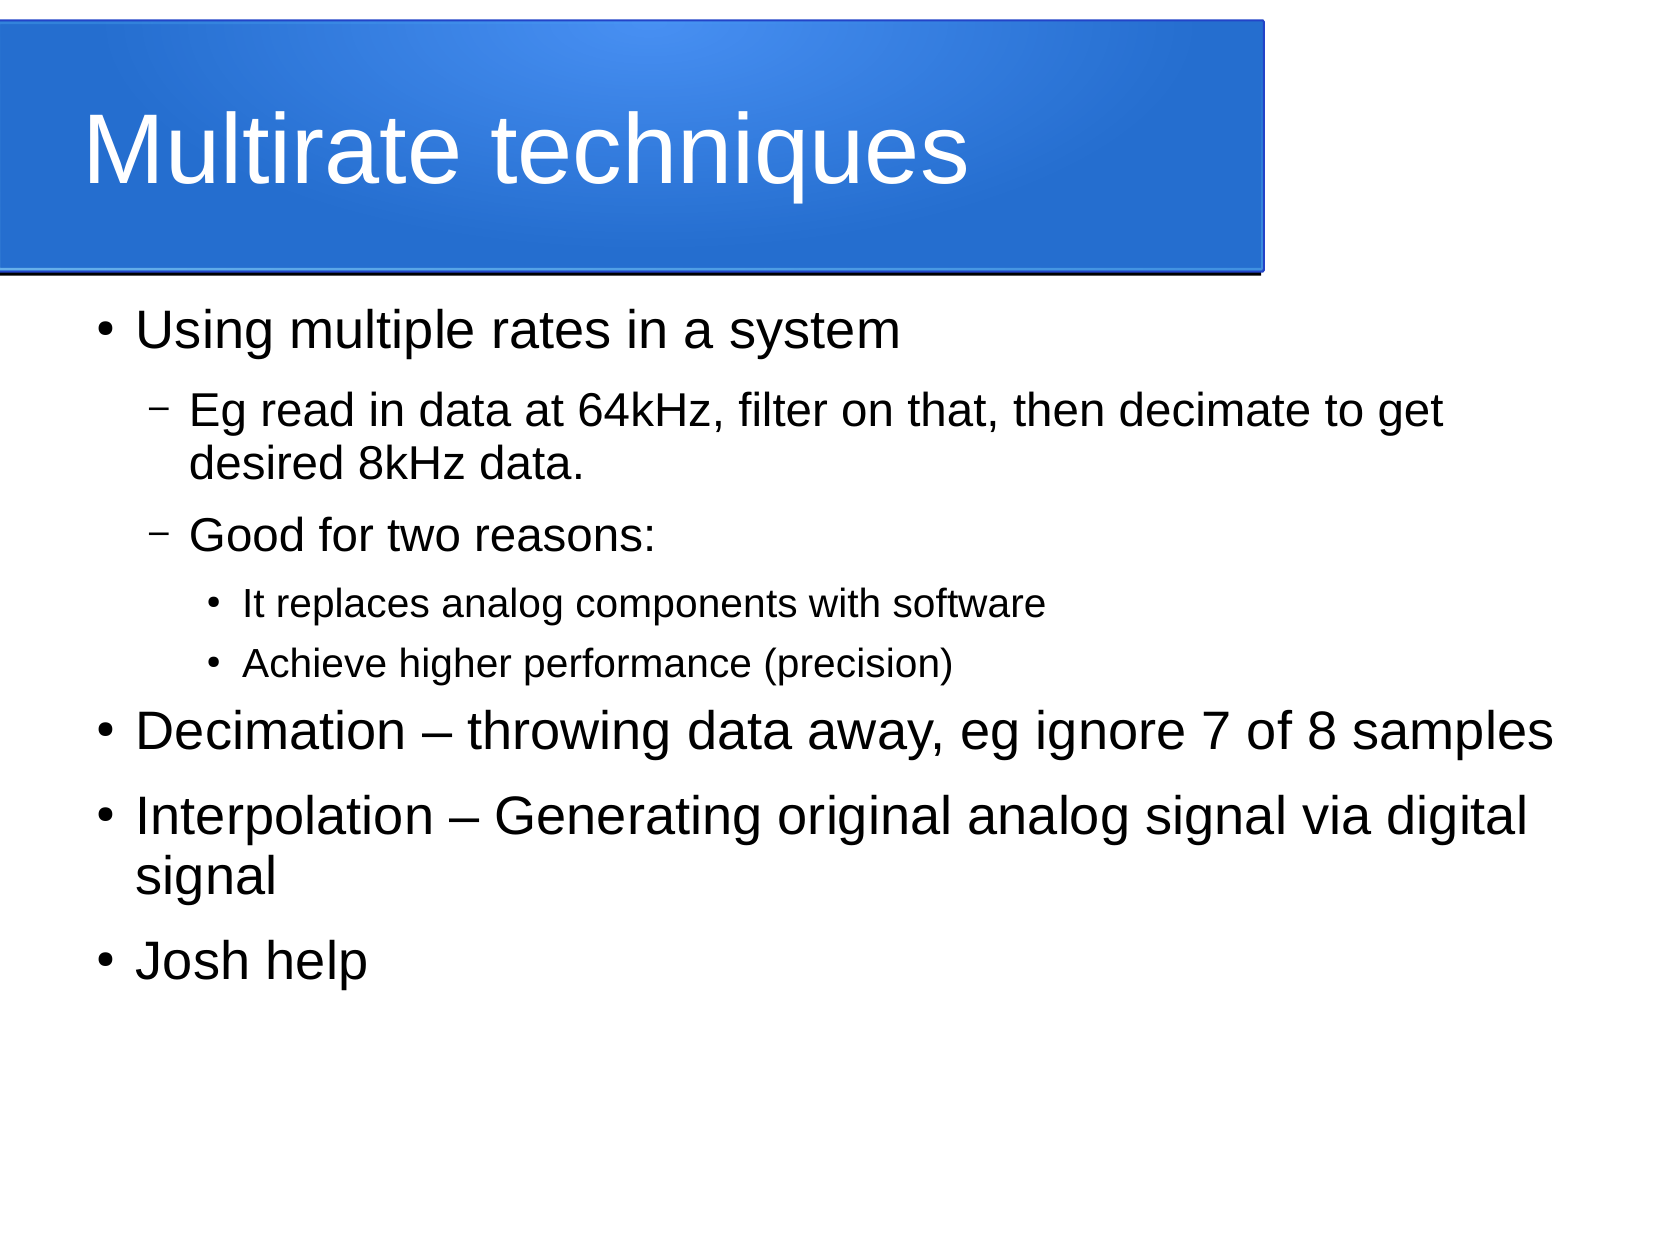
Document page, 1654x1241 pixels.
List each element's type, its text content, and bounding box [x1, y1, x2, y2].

title Multirate techniques [82, 47, 1235, 252]
list Using multiple rates in a system Eg read in data at 64kHz, filter on that, then decimate to get desired 8kHz data. Good for two reasons: It replaces analog components with software Achieve higher performance (precision) Decimation – throwing data away, eg ignore 7 of 8 samples Interpolation – Generating original analog signal via digital signal Josh help [82, 299, 1571, 1019]
